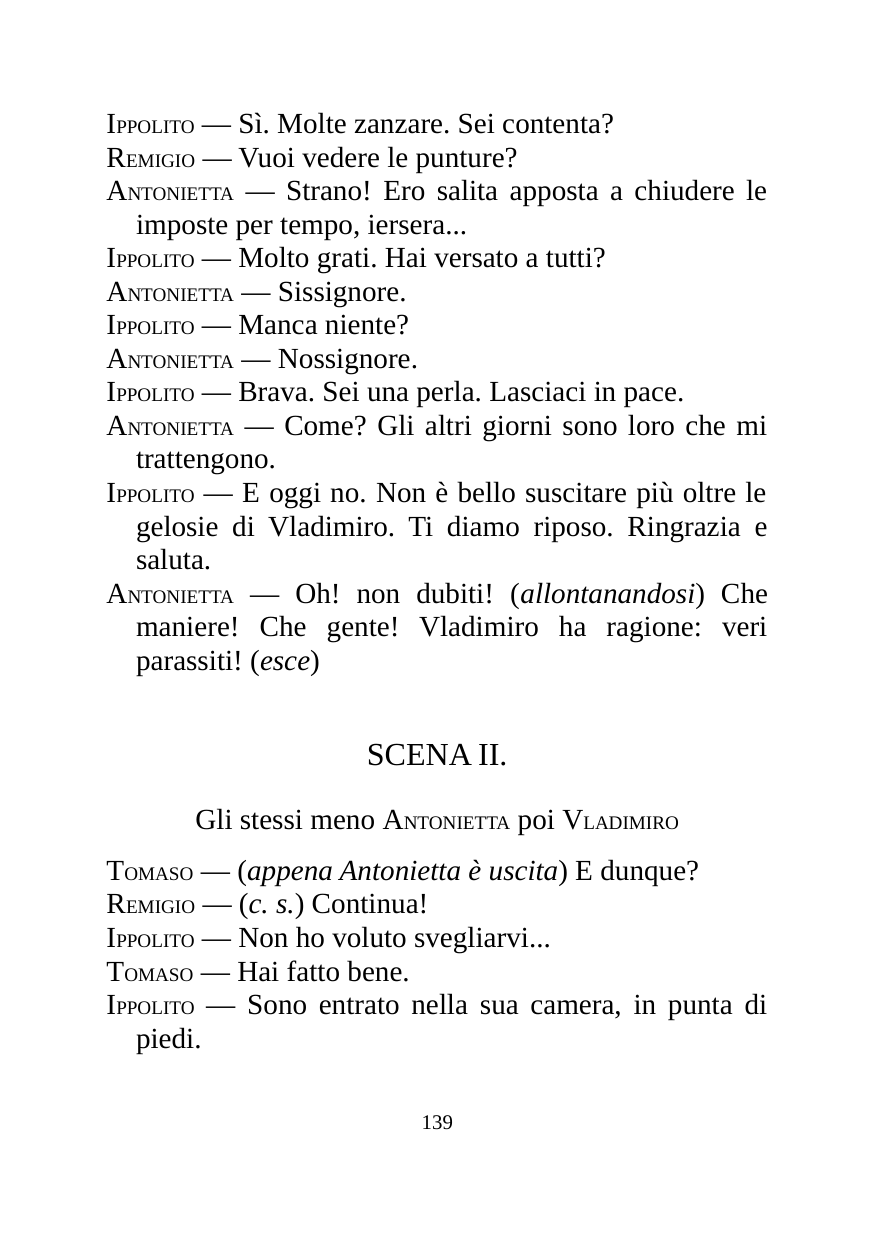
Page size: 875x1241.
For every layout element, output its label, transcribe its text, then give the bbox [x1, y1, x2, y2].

text Antonietta — Come? Gli altri giorni sono loro che mi trattengono. [106, 408, 768, 475]
text Ippolito — Manca niente? [106, 307, 768, 341]
text Ippolito — E oggi no. Non è bello suscitare più oltre le gelosie di Vladimiro. Ti diamo riposo. Ringrazia e saluta. [106, 475, 768, 576]
subtitle SCENA II. [106, 736, 768, 772]
text Ippolito — Non ho voluto svegliarvi... [106, 920, 768, 954]
text Gli stessi meno Antonietta poi Vladimiro [106, 802, 768, 835]
text Tomaso — Hai fatto bene. [106, 954, 768, 987]
text Ippolito — Sono entrato nella sua camera, in punta di piedi. [106, 987, 768, 1054]
text Antonietta — Strano! Ero salita apposta a chiudere le imposte per tempo, iersera... [106, 173, 768, 240]
text Remigio — (c. s.) Continua! [106, 887, 768, 920]
text Remigio — Vuoi vedere le punture? [106, 140, 768, 173]
text Antonietta — Nossignore. [106, 341, 768, 374]
text Antonietta — Sissignore. [106, 274, 768, 307]
text Ippolito — Molto grati. Hai versato a tutti? [106, 240, 768, 274]
text Tomaso — (appena Antonietta è uscita) E dunque? [106, 853, 768, 887]
text Ippolito — Brava. Sei una perla. Lasciaci in pace. [106, 374, 768, 408]
text Ippolito — Sì. Molte zanzare. Sei contenta? [106, 106, 768, 140]
text Antonietta — Oh! non dubiti! (allontanandosi) Che maniere! Che gente! Vladimiro ha ragione: veri parassiti! (esce) [106, 576, 768, 676]
